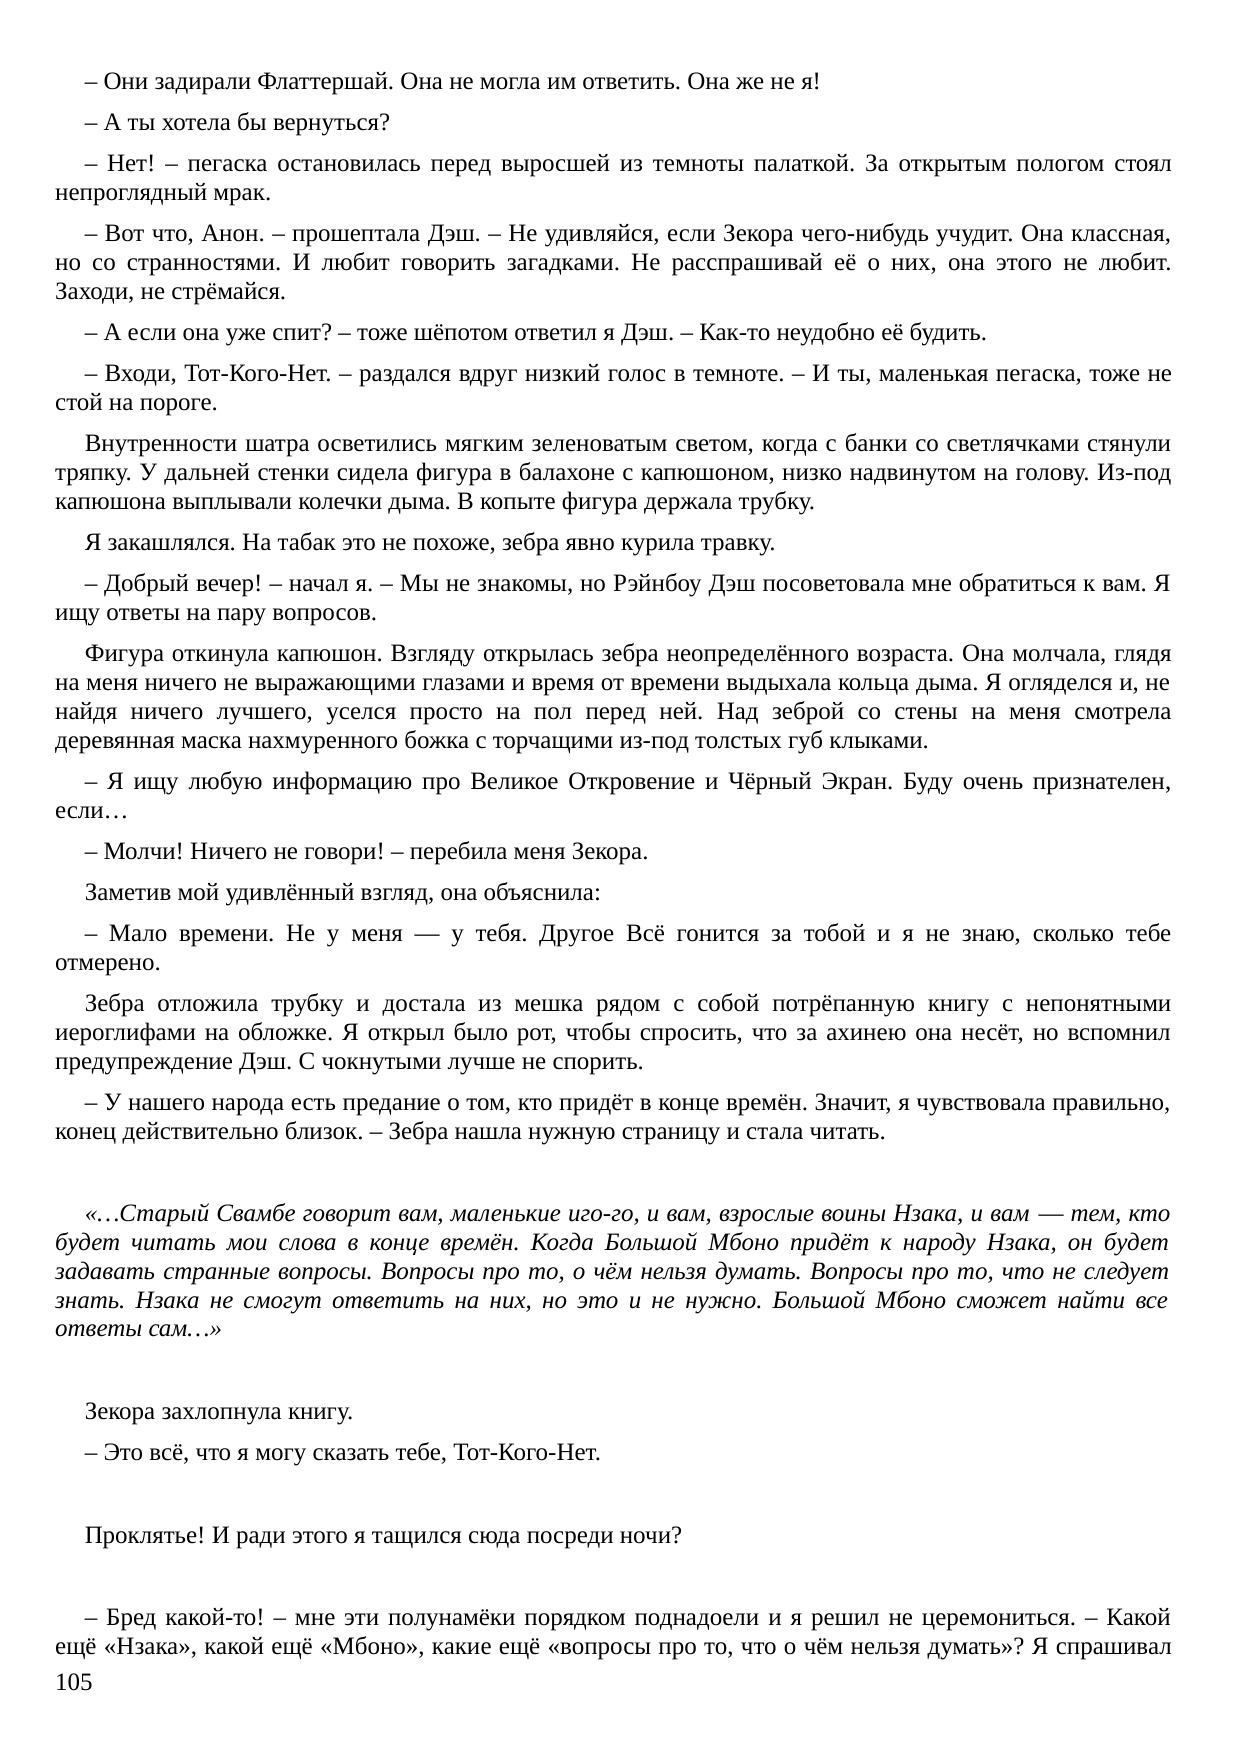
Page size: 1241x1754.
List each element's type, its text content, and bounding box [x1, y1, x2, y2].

text – Входи, Тот-Кого-Нет. – раздался вдруг низкий голос в темноте. – И ты, маленькая пегаска, тоже не стой на пороге. [55, 358, 1173, 416]
text – Это всё, что я могу сказать тебе, Тот-Кого-Нет. [55, 1437, 1173, 1466]
text – Вот что, Анон. – прошептала Дэш. – Не удивляйся, если Зекора чего-нибудь учудит. Она классная, но со странностями. И любит говорить загадками. Не расспрашивай её о них, она этого не любит. Заходи, не стрёмайся. [55, 218, 1173, 305]
text Зекора захлопнула книгу. [55, 1396, 1173, 1425]
text Зебра отложила трубку и достала из мешка рядом с собой потрёпанную книгу с непонятными иероглифами на обложке. Я открыл было рот, чтобы спросить, что за ахинею она несёт, но вспомнил предупреждение Дэш. С чокнутыми лучше не спорить. [55, 988, 1173, 1075]
text – Я ищу любую информацию про Великое Откровение и Чёрный Экран. Буду очень признателен, если… [55, 766, 1173, 823]
text Заметив мой удивлённый взгляд, она объяснила: [55, 877, 1173, 906]
text – А если она уже спит? – тоже шёпотом ответил я Дэш. – Как-то неудобно её будить. [55, 317, 1173, 346]
text Я закашлялся. На табак это не похоже, зебра явно курила травку. [55, 527, 1173, 556]
text – Мало времени. Не у меня — у тебя. Другое Всё гонится за тобой и я не знаю, сколько тебе отмерено. [55, 918, 1173, 976]
text «…Старый Свамбе говорит вам, маленькие иго-го, и вам, взрослые воины Нзака, и вам — тем, кто будет читать мои слова в конце времён. Когда Большой Мбоно придёт к народу Нзака, он будет задавать странные вопросы. Вопросы про то, о чём нельзя думать. Вопросы про то, что не следует знать. Нзака не смогут ответить на них, но это и не нужно. Большой Мбоно сможет найти все ответы сам…» [55, 1198, 1173, 1342]
text Фигура откинула капюшон. Взгляду открылась зебра неопределённого возраста. Она молчала, глядя на меня ничего не выражающими глазами и время от времени выдыхала кольца дыма. Я огляделся и, не найдя ничего лучшего, уселся просто на пол перед ней. Над зеброй со стены на меня смотрела деревянная маска нахмуренного божка с торчащими из-под толстых губ клыками. [55, 638, 1173, 753]
text – Бред какой-то! – мне эти полунамёки порядком поднадоели и я решил не церемониться. – Какой ещё «Нзака», какой ещё «Мбоно», какие ещё «вопросы про то, что о чём нельзя думать»? Я спрашивал [55, 1602, 1173, 1660]
text Проклятье! И ради этого я тащился сюда посреди ночи? [55, 1520, 1173, 1548]
text – А ты хотела бы вернуться? [55, 107, 1173, 136]
text – Молчи! Ничего не говори! – перебила меня Зекора. [55, 836, 1173, 865]
text – Они задирали Флаттершай. Она не могла им ответить. Она же не я! [55, 66, 1173, 95]
text – Добрый вечер! – начал я. – Мы не знакомы, но Рэйнбоу Дэш посоветовала мне обратиться к вам. Я ищу ответы на пару вопросов. [55, 568, 1173, 626]
text Внутренности шатра осветились мягким зеленоватым светом, когда с банки со светлячками стянули тряпку. У дальней стенки сидела фигура в балахоне с капюшоном, низко надвинутом на голову. Из-под капюшона выплывали колечки дыма. В копыте фигура держала трубку. [55, 428, 1173, 515]
text – Нет! – пегаска остановилась перед выросшей из темноты палаткой. За открытым пологом стоял непроглядный мрак. [55, 148, 1173, 206]
text – У нашего народа есть предание о том, кто придёт в конце времён. Значит, я чувствовала правильно, конец действительно близок. – Зебра нашла нужную страницу и стала читать. [55, 1087, 1173, 1145]
